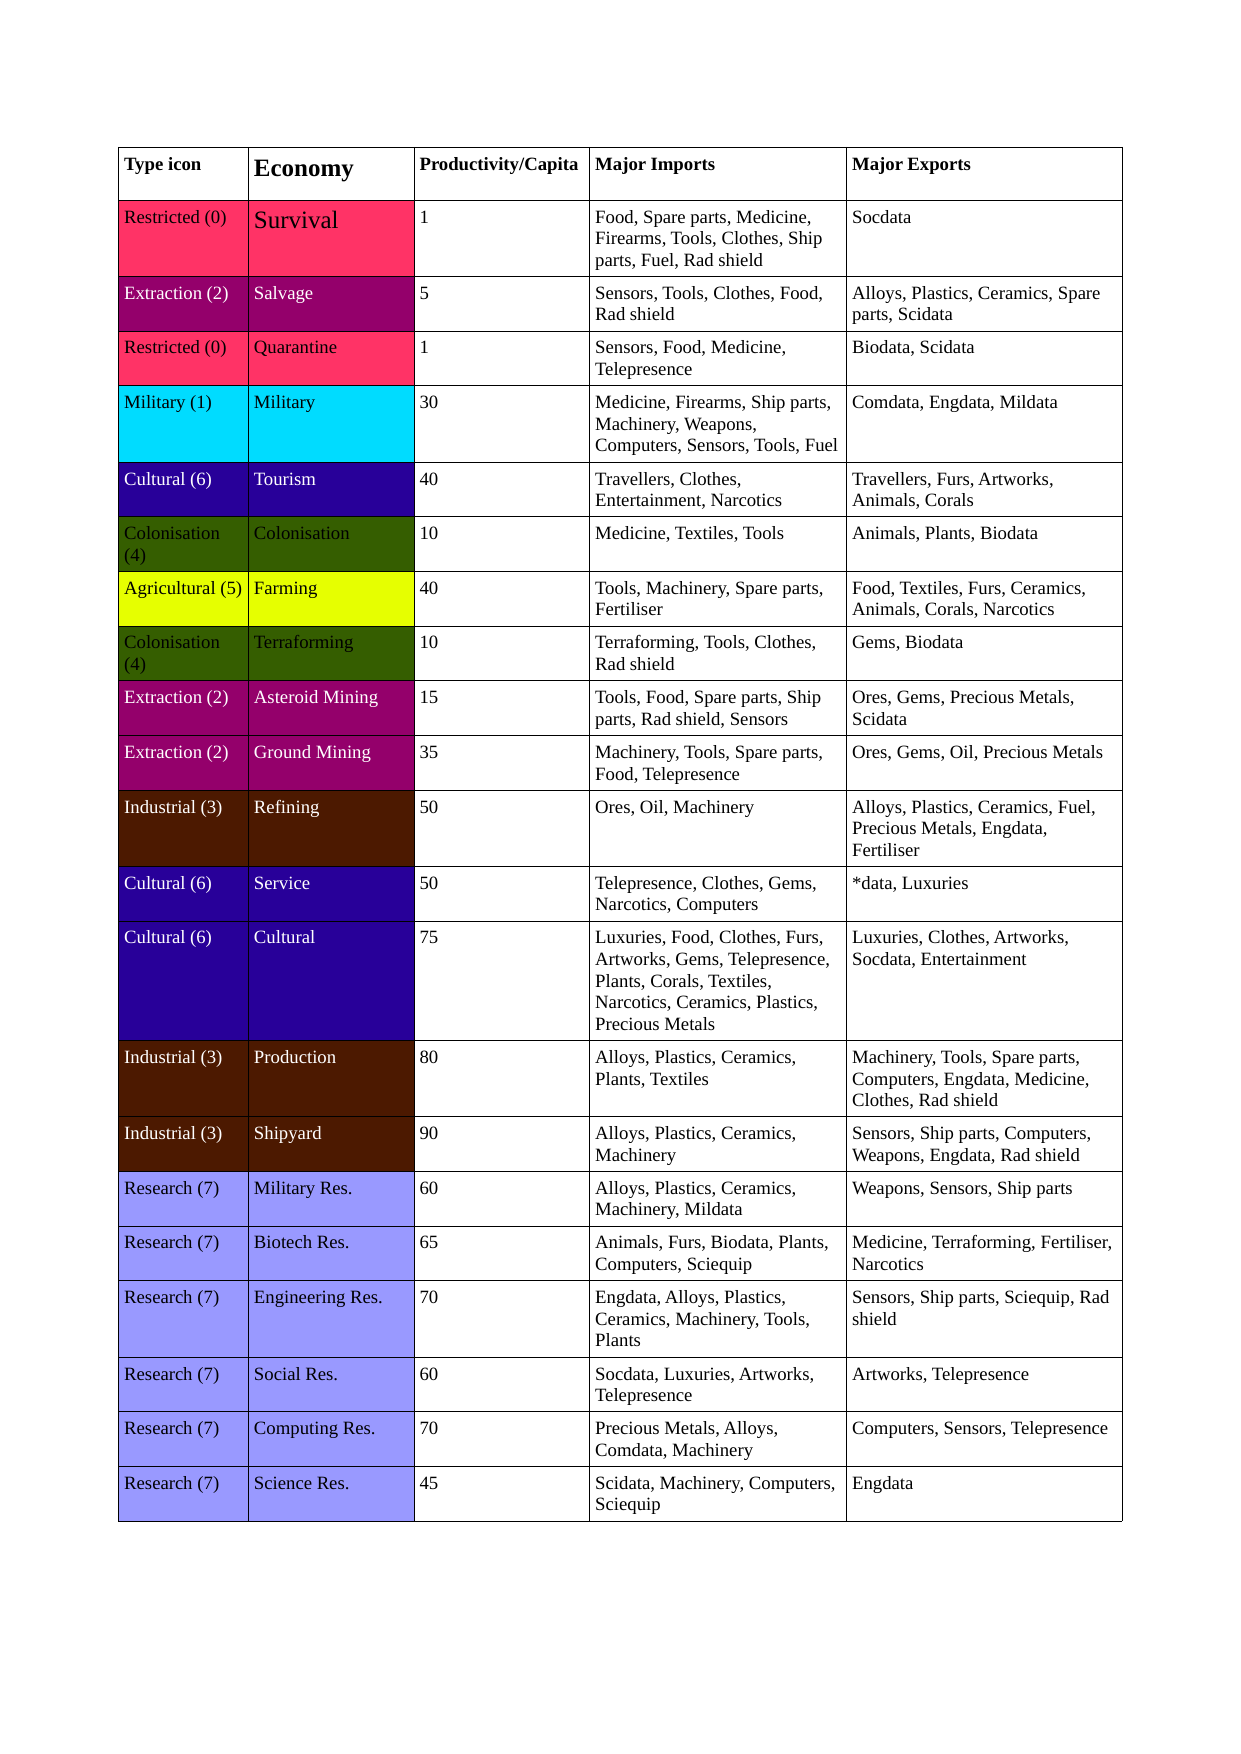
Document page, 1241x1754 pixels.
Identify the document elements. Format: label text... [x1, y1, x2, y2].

table_cell 10 [415, 627, 589, 680]
table_cell Industrial (3) [119, 791, 248, 866]
table_cell 65 [415, 1227, 589, 1280]
table_cell Research (7) [119, 1412, 248, 1466]
table_cell 60 [415, 1358, 589, 1411]
table_cell Ground Mining [249, 736, 414, 790]
table_cell Animals, Furs, Biodata, Plants, Computers, Sciequip [590, 1227, 846, 1280]
table_cell Alloys, Plastics, Ceramics, Machinery, Mildata [590, 1172, 846, 1226]
table_cell Travellers, Clothes, Entertainment, Narcotics [590, 463, 846, 516]
table_cell *data, Luxuries [847, 867, 1122, 921]
table_cell Luxuries, Clothes, Artworks, Socdata, Entertainment [847, 922, 1122, 1040]
table_cell Extraction (2) [119, 277, 248, 331]
table_cell Travellers, Furs, Artworks, Animals, Corals [847, 463, 1122, 516]
table_cell Alloys, Plastics, Ceramics, Machinery [590, 1117, 846, 1171]
table_cell Engdata [847, 1467, 1122, 1521]
table_cell Biodata, Scidata [847, 332, 1122, 385]
table_cell Social Res. [249, 1358, 414, 1411]
table_cell Science Res. [249, 1467, 414, 1521]
table_cell Medicine, Firearms, Ship parts, Machinery, Weapons, Computers, Sensors, Tools, Fuel [590, 386, 846, 462]
table_header Economy [249, 148, 414, 200]
table_cell Tools, Food, Spare parts, Ship parts, Rad shield, Sensors [590, 681, 846, 735]
table_cell Extraction (2) [119, 681, 248, 735]
table_cell 80 [415, 1041, 589, 1116]
table_cell Farming [249, 572, 414, 626]
table_cell Ores, Gems, Precious Metals, Scidata [847, 681, 1122, 735]
table_cell Terraforming, Tools, Clothes, Rad shield [590, 627, 846, 680]
table_cell 10 [415, 517, 589, 571]
table_cell Animals, Plants, Biodata [847, 517, 1122, 571]
table_cell Cultural (6) [119, 867, 248, 921]
table_cell 40 [415, 572, 589, 626]
table_cell Artworks, Telepresence [847, 1358, 1122, 1411]
table_cell Research (7) [119, 1281, 248, 1357]
table_cell Cultural (6) [119, 463, 248, 516]
table_cell Quarantine [249, 332, 414, 385]
table_cell 1 [415, 332, 589, 385]
table_cell Medicine, Textiles, Tools [590, 517, 846, 571]
table_cell Alloys, Plastics, Ceramics, Spare parts, Scidata [847, 277, 1122, 331]
table_cell Machinery, Tools, Spare parts, Computers, Engdata, Medicine, Clothes, Rad shield [847, 1041, 1122, 1116]
table_cell Sensors, Ship parts, Computers, Weapons, Engdata, Rad shield [847, 1117, 1122, 1171]
table_cell Research (7) [119, 1467, 248, 1521]
table_cell Luxuries, Food, Clothes, Furs, Artworks, Gems, Telepresence, Plants, Corals, Textiles, Narcotics, Ceramics, Plastics, Precious Metals [590, 922, 846, 1040]
table_cell Food, Spare parts, Medicine, Firearms, Tools, Clothes, Ship parts, Fuel, Rad shield [590, 201, 846, 276]
table_cell Socdata, Luxuries, Artworks, Telepresence [590, 1358, 846, 1411]
table_cell Alloys, Plastics, Ceramics, Fuel, Precious Metals, Engdata, Fertiliser [847, 791, 1122, 866]
table_header Major Imports [590, 148, 846, 200]
table_cell Restricted (0) [119, 332, 248, 385]
table_cell Socdata [847, 201, 1122, 276]
table_cell Agricultural (5) [119, 572, 248, 626]
table_cell 15 [415, 681, 589, 735]
table_cell Computing Res. [249, 1412, 414, 1466]
table_cell Industrial (3) [119, 1041, 248, 1116]
table_cell Military [249, 386, 414, 462]
table_cell Service [249, 867, 414, 921]
table_header Productivity/Capita [415, 148, 589, 200]
table_cell Cultural (6) [119, 922, 248, 1040]
table_cell Food, Textiles, Furs, Ceramics, Animals, Corals, Narcotics [847, 572, 1122, 626]
table_cell Research (7) [119, 1358, 248, 1411]
table_cell 30 [415, 386, 589, 462]
table_cell 90 [415, 1117, 589, 1171]
table_cell 1 [415, 201, 589, 276]
table_cell Industrial (3) [119, 1117, 248, 1171]
table_cell 35 [415, 736, 589, 790]
table_cell Ores, Gems, Oil, Precious Metals [847, 736, 1122, 790]
table_cell Shipyard [249, 1117, 414, 1171]
table_cell 50 [415, 791, 589, 866]
table_cell 5 [415, 277, 589, 331]
table_cell Engdata, Alloys, Plastics, Ceramics, Machinery, Tools, Plants [590, 1281, 846, 1357]
table_cell 40 [415, 463, 589, 516]
table_cell Tourism [249, 463, 414, 516]
table_cell 45 [415, 1467, 589, 1521]
table_cell Military (1) [119, 386, 248, 462]
table_cell 70 [415, 1412, 589, 1466]
table_cell Asteroid Mining [249, 681, 414, 735]
table_cell Refining [249, 791, 414, 866]
table_cell Cultural [249, 922, 414, 1040]
table_cell Salvage [249, 277, 414, 331]
table_cell Comdata, Engdata, Mildata [847, 386, 1122, 462]
table_cell 75 [415, 922, 589, 1040]
table_cell Colonisation (4) [119, 517, 248, 571]
table_header Major Exports [847, 148, 1122, 200]
table_cell 50 [415, 867, 589, 921]
table_cell Survival [249, 201, 414, 276]
table_cell Sensors, Tools, Clothes, Food, Rad shield [590, 277, 846, 331]
table_cell Research (7) [119, 1227, 248, 1280]
table_cell Gems, Biodata [847, 627, 1122, 680]
table_cell Sensors, Ship parts, Sciequip, Rad shield [847, 1281, 1122, 1357]
table_cell Sensors, Food, Medicine, Telepresence [590, 332, 846, 385]
table_cell Military Res. [249, 1172, 414, 1226]
table_cell Ores, Oil, Machinery [590, 791, 846, 866]
table_cell Colonisation [249, 517, 414, 571]
table_cell Production [249, 1041, 414, 1116]
table_cell Precious Metals, Alloys, Comdata, Machinery [590, 1412, 846, 1466]
table_cell 60 [415, 1172, 589, 1226]
table_cell Restricted (0) [119, 201, 248, 276]
table_cell Medicine, Terraforming, Fertiliser, Narcotics [847, 1227, 1122, 1280]
table_cell Terraforming [249, 627, 414, 680]
table_cell Tools, Machinery, Spare parts, Fertiliser [590, 572, 846, 626]
table_cell Weapons, Sensors, Ship parts [847, 1172, 1122, 1226]
table_cell Machinery, Tools, Spare parts, Food, Telepresence [590, 736, 846, 790]
table_header Type icon [119, 148, 248, 200]
table_cell Research (7) [119, 1172, 248, 1226]
table_cell Scidata, Machinery, Computers, Sciequip [590, 1467, 846, 1521]
table_cell Biotech Res. [249, 1227, 414, 1280]
table_cell Engineering Res. [249, 1281, 414, 1357]
table_cell 70 [415, 1281, 589, 1357]
table_cell Extraction (2) [119, 736, 248, 790]
table_cell Alloys, Plastics, Ceramics, Plants, Textiles [590, 1041, 846, 1116]
table_cell Computers, Sensors, Telepresence [847, 1412, 1122, 1466]
table_cell Telepresence, Clothes, Gems, Narcotics, Computers [590, 867, 846, 921]
table_cell Colonisation (4) [119, 627, 248, 680]
